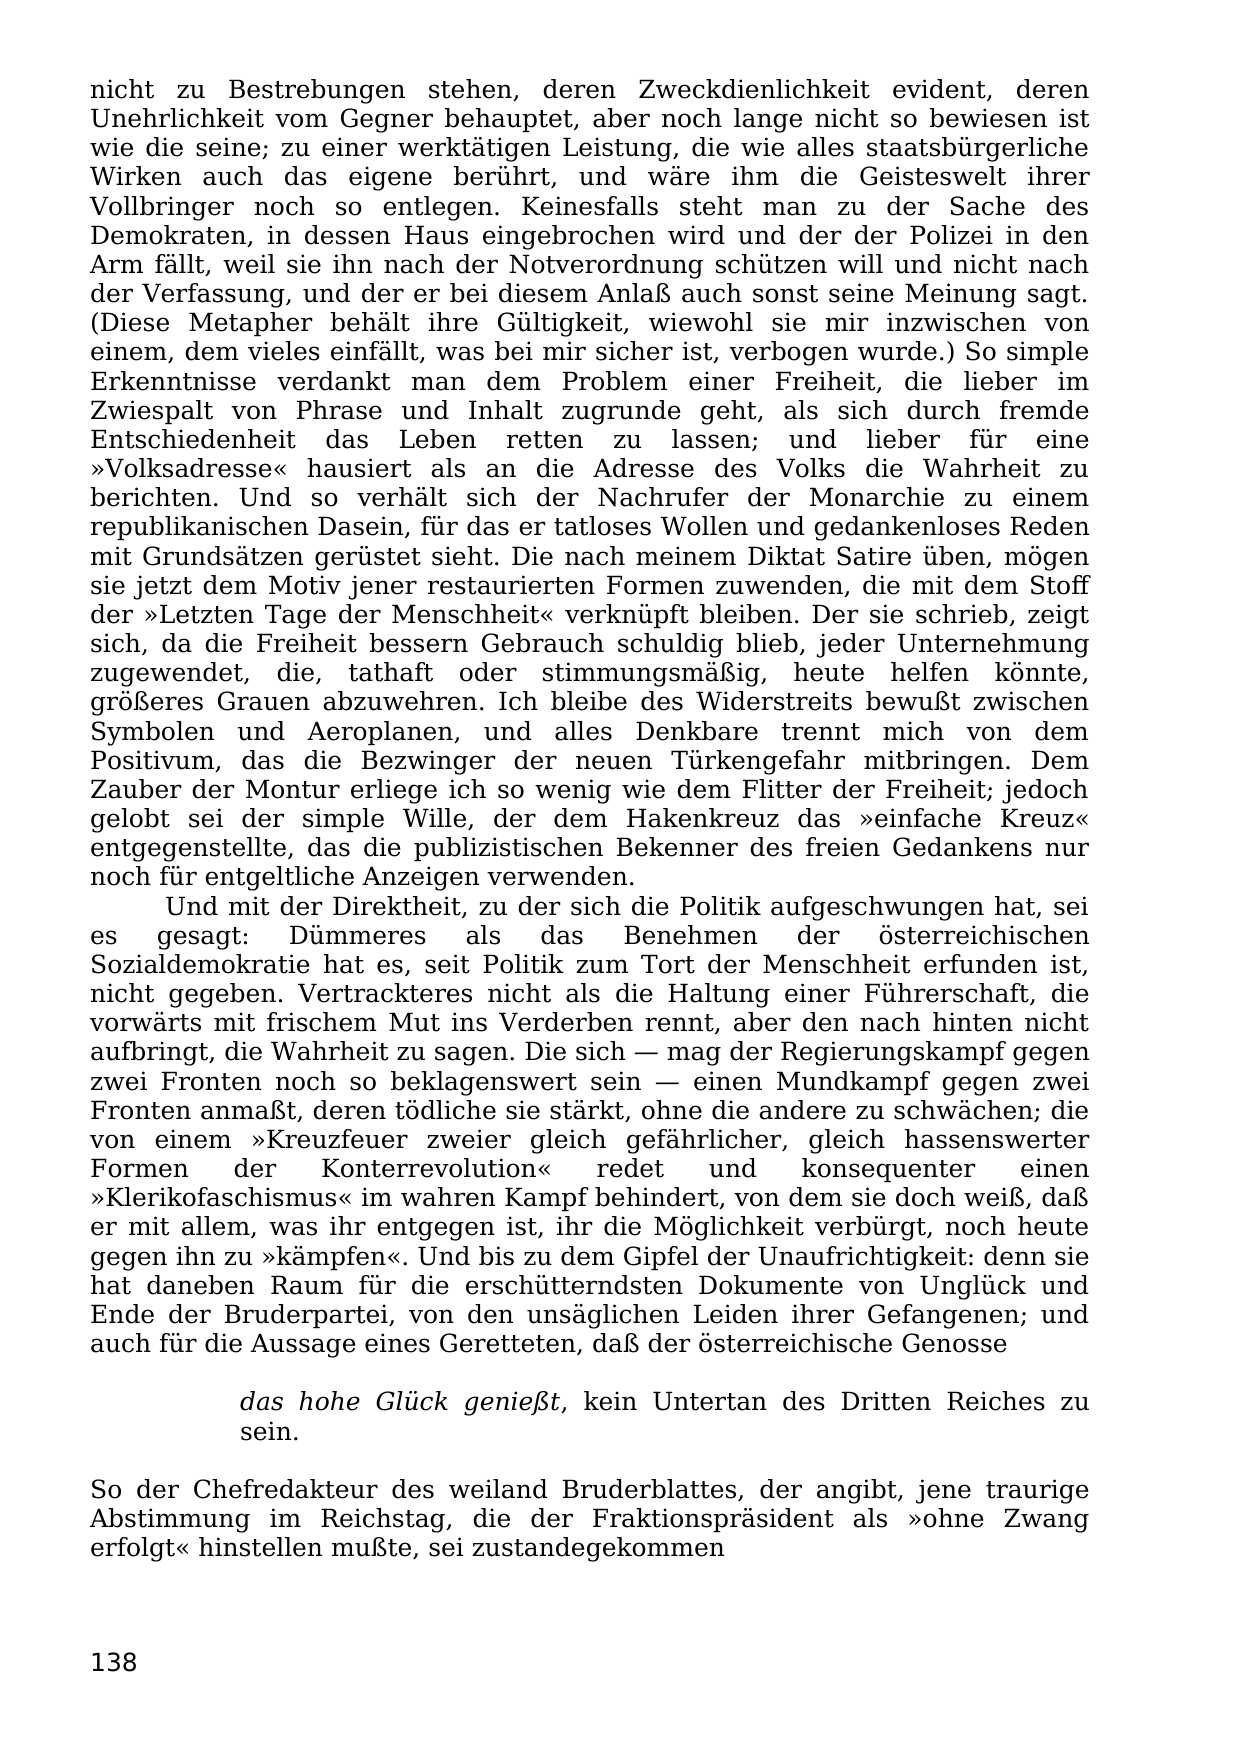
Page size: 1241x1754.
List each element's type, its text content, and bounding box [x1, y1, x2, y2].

text nicht zu Bestrebungen stehen, deren Zweckdienlichkeit evident, deren Unehrlichkeit vom Gegner behauptet, aber noch lange nicht so bewiesen ist wie die seine; zu einer werktätigen Leistung, die wie alles staatsbürgerliche Wirken auch das eigene berührt, und wäre ihm die Geisteswelt ihrer Vollbringer noch so entlegen. Keinesfalls steht man zu der Sache des Demokraten, in dessen Haus eingebrochen wird und der der Polizei in den Arm fällt, weil sie ihn nach der Notverordnung schützen will und nicht nach der Verfassung, und der er bei diesem Anlaß auch sonst seine Meinung sagt. (Diese Metapher behält ihre Gültigkeit, wiewohl sie mir inzwischen von einem, dem vieles einfällt, was bei mir sicher ist, verbogen wurde.) So simple Erkenntnisse verdankt man dem Problem einer Freiheit, die lieber im Zwiespalt von Phrase und Inhalt zugrunde geht, als sich durch fremde Entschiedenheit das Leben retten zu lassen; und lieber für eine »Volksadresse« hausiert als an die Adresse des Volks die Wahrheit zu berichten. Und so verhält sich der Nachrufer der Monarchie zu einem republikanischen Dasein, für das er tatloses Wollen und gedankenloses Reden mit Grundsätzen gerüstet sieht. Die nach meinem Diktat Satire üben, mögen sie jetzt dem Motiv jener restaurierten Formen zuwenden, die mit dem Stoff der »Letzten Tage der Menschheit« verknüpft bleiben. Der sie schrieb, zeigt sich, da die Freiheit bessern Gebrauch schuldig blieb, jeder Unternehmung zugewendet, die, tathaft oder stimmungsmäßig, heute helfen könnte, größeres Grauen abzuwehren. Ich bleibe des Widerstreits bewußt zwischen Symbolen und Aeroplanen, und alles Denkbare trennt mich von dem Positivum, das die Bezwinger der neuen Türkengefahr mitbringen. Dem Zauber der Montur erliege ich so wenig wie dem Flitter der Freiheit; jedoch gelobt sei der simple Wille, der dem Hakenkreuz das »einfache Kreuz« entgegenstellte, das die publizistischen Bekenner des freien Gedankens nur noch für entgeltliche Anzeigen verwenden. [90, 75, 1091, 892]
text Und mit der Direktheit, zu der sich die Politik aufgeschwungen hat, sei es gesagt: Dümmeres als das Benehmen der österreichischen Sozialdemokratie hat es, seit Politik zum Tort der Menschheit erfunden ist, nicht gegeben. Vertrackteres nicht als die Haltung einer Führerschaft, die vorwärts mit frischem Mut ins Verderben rennt, aber den nach hinten nicht aufbringt, die Wahrheit zu sagen. Die sich — mag der Regierungskampf gegen zwei Fronten noch so beklagenswert sein — einen Mundkampf gegen zwei Fronten anmaßt, deren tödliche sie stärkt, ohne die andere zu schwächen; die von einem »Kreuzfeuer zweier gleich gefährlicher, gleich hassenswerter Formen der Konterrevolution« redet und konsequenter einen »Klerikofaschismus« im wahren Kampf behindert, von dem sie doch weiß, daß er mit allem, was ihr entgegen ist, ihr die Möglichkeit verbürgt, noch heute gegen ihn zu »kämpfen«. Und bis zu dem Gipfel der Unaufrichtigkeit: denn sie hat daneben Raum für die erschütterndsten Dokumente von Unglück und Ende der Bruderpartei, von den unsäglichen Leiden ihrer Gefangenen; und auch für die Aussage eines Geretteten, daß der österreichische Genosse [90, 892, 1091, 1358]
text So der Chefredakteur des weiland Bruderblattes, der angibt, jene traurige Abstimmung im Reichstag, die der Fraktionspräsident als »ohne Zwang erfolgt« hinstellen mußte, sei zustandegekommen [90, 1475, 1091, 1562]
text das hohe Glück genießt, kein Untertan des Dritten Reiches zu sein. [240, 1387, 1091, 1446]
